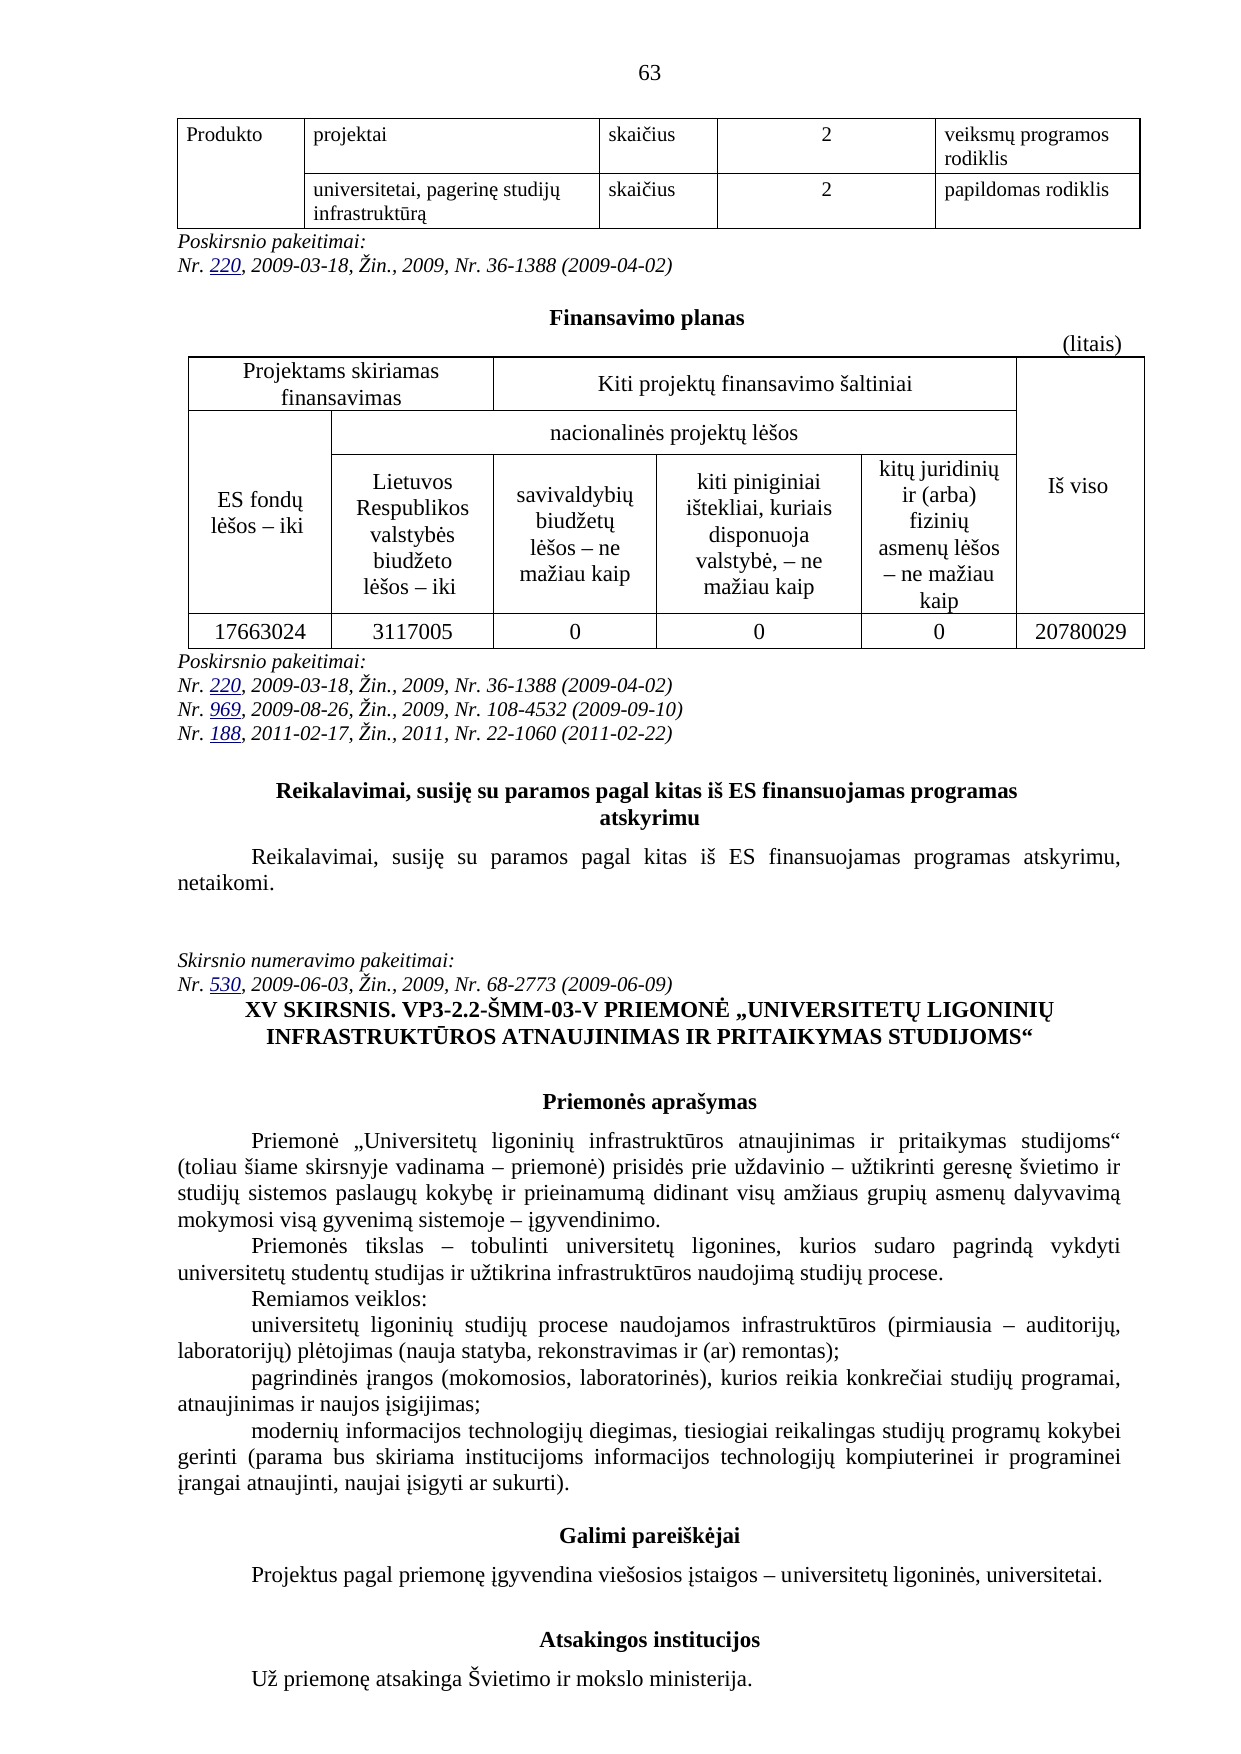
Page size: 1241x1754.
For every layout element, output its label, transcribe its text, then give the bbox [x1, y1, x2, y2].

text Poskirsnio pakeitimai: [177, 229, 1122, 253]
table_cell 17663024 [189, 614, 331, 648]
text Nr. 969, 2009-08-26, Žin., 2009, Nr. 108-4532 (2009-09-10) [177, 697, 1122, 721]
text Nr. 220, 2009-03-18, Žin., 2009, Nr. 36-1388 (2009-04-02) [177, 673, 1122, 697]
text Nr. 188, 2011-02-17, Žin., 2011, Nr. 22-1060 (2011-02-22) [177, 721, 1122, 745]
table_cell universitetai, pagerinę studijų infrastruktūrą [305, 174, 599, 228]
table_cell Lietuvos Respublikos valstybės biudžeto lėšos – iki [332, 455, 493, 613]
text Nr. 220, 2009-03-18, Žin., 2009, Nr. 36-1388 (2009-04-02) [177, 253, 1122, 277]
text (litais) [177, 330, 1122, 356]
table_cell savivaldybių biudžetų lėšos – ne mažiau kaip [494, 455, 656, 613]
text Galimi pareiškėjai [177, 1522, 1122, 1548]
table_cell 0 [657, 614, 861, 648]
table_cell veiksmų programos rodiklis [936, 119, 1139, 173]
text Priemonė „Universitetų ligoninių infrastruktūros atnaujinimas ir pritaikymas studijoms“ (toliau šiame skirsnyje vadinama – priemonė) prisidės prie uždavinio – užtikrinti geresnę švietimo ir studijų sistemos paslaugų kokybę ir prieinamumą didinant visų amžiaus grupių asmenų dalyvavimą mokymosi visą gyvenimą sistemoje – įgyvendinimo. [177, 1127, 1122, 1232]
table_cell 0 [494, 614, 656, 648]
table_cell skaičius [600, 174, 717, 228]
text Skirsnio numeravimo pakeitimai: [177, 948, 1122, 972]
text Už priemonę atsakinga Švietimo ir mokslo ministerija. [177, 1665, 1122, 1691]
table_cell 2 [718, 119, 935, 173]
table_cell papildomas rodiklis [936, 174, 1139, 228]
table_header Projektams skiriamas finansavimas [189, 358, 493, 410]
table_cell kiti piniginiai ištekliai, kuriais disponuoja valstybė, – ne mažiau kaip [657, 455, 861, 613]
text Priemonės tikslas – tobulinti universitetų ligonines, kurios sudaro pagrindą vykdyti universitetų studentų studijas ir užtikrina infrastruktūros naudojimą studijų procese. [177, 1232, 1122, 1285]
text Finansavimo planas [177, 304, 1122, 330]
text Atsakingos institucijos [177, 1626, 1122, 1652]
text Reikalavimai, susiję su paramos pagal kitas iš ES finansuojamas programas atskyrimu, netaikomi. [177, 843, 1122, 896]
text Poskirsnio pakeitimai: [177, 649, 1122, 673]
text Reikalavimai, susiję su paramos pagal kitas iš ES finansuojamas programas atskyrimu [177, 778, 1122, 830]
table_cell kitų juridinių ir (arba) fizinių asmenų lėšos – ne mažiau kaip [862, 455, 1016, 613]
table_cell 2 [718, 174, 935, 228]
table_cell Produkto [178, 119, 304, 228]
text universitetų ligoninių studijų procese naudojamos infrastruktūros (pirmiausia – auditorijų, laboratorijų) plėtojimas (nauja statyba, rekonstravimas ir (ar) remontas); [177, 1311, 1122, 1364]
text Priemonės aprašymas [177, 1088, 1122, 1114]
table_cell 0 [862, 614, 1016, 648]
table_header Iš viso [1017, 358, 1144, 613]
table_cell nacionalinės projektų lėšos [332, 411, 1016, 454]
table_cell 20780029 [1017, 614, 1144, 648]
table_cell skaičius [600, 119, 717, 173]
text Nr. 530, 2009-06-03, Žin., 2009, Nr. 68-2773 (2009-06-09) [177, 972, 1122, 996]
table_cell 3117005 [332, 614, 493, 648]
text Projektus pagal priemonę įgyvendina viešosios įstaigos – universitetų ligoninės, universitetai. [177, 1561, 1122, 1587]
text Remiamos veiklos: [177, 1285, 1122, 1311]
table_cell projektai [305, 119, 599, 173]
table_header Kiti projektų finansavimo šaltiniai [494, 358, 1016, 410]
subtitle XV SKIRSNIS. VP3-2.2-ŠMM-03-V PRIEMONĖ „UNIVERSITETŲ LIGONINIŲ INFRASTRUKTŪROS ATNAUJINIMAS IR PRITAIKYMAS STUDIJOMS“ [177, 996, 1122, 1049]
text pagrindinės įrangos (mokomosios, laboratorinės), kurios reikia konkrečiai studijų programai, atnaujinimas ir naujos įsigijimas; [177, 1364, 1122, 1417]
table_cell ES fondų lėšos – iki [189, 411, 331, 613]
text modernių informacijos technologijų diegimas, tiesiogiai reikalingas studijų programų kokybei gerinti (parama bus skiriama institucijoms informacijos technologijų kompiuterinei ir programinei įrangai atnaujinti, naujai įsigyti ar sukurti). [177, 1417, 1122, 1496]
